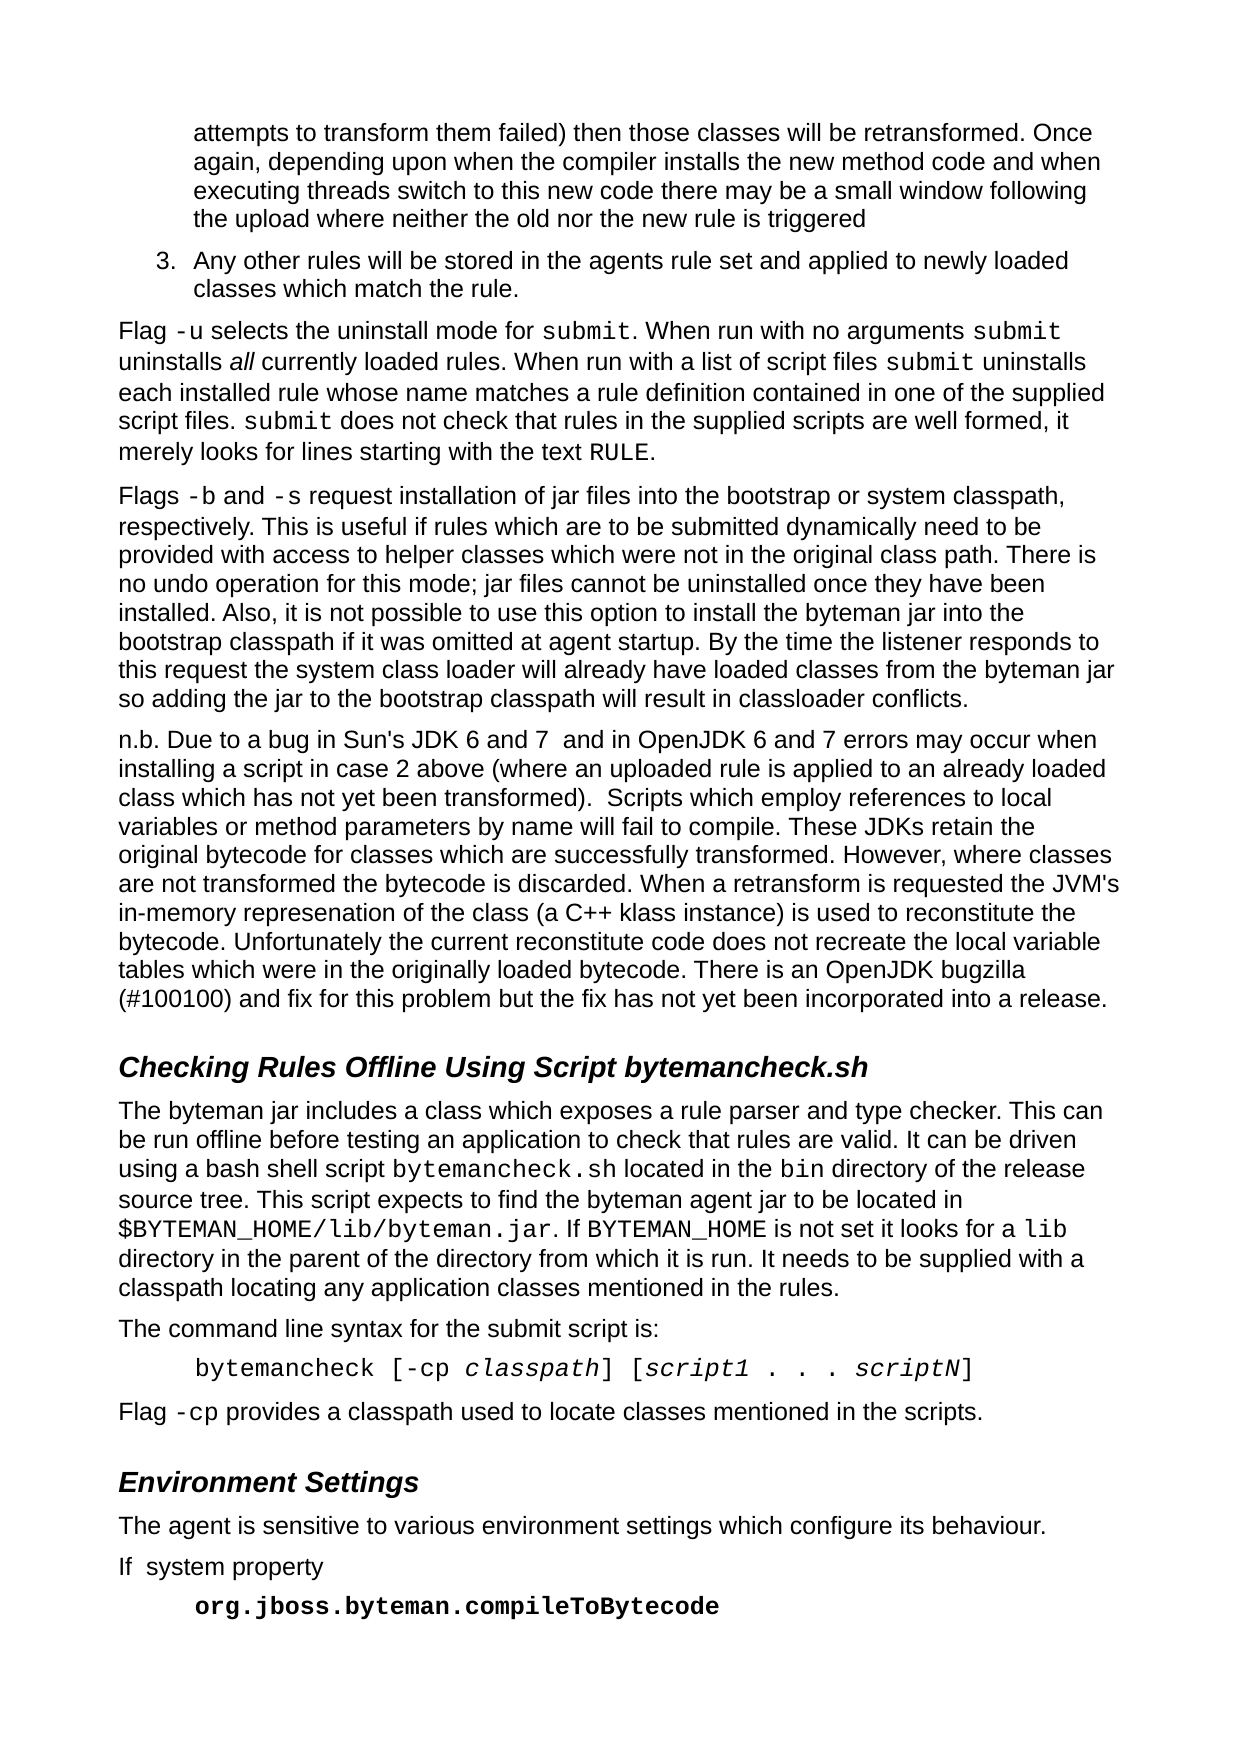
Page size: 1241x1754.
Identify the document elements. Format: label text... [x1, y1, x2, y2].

subtitle Checking Rules Offline Using Script bytemancheck.sh [118, 1050, 1122, 1084]
text The byteman jar includes a class which exposes a rule parser and type checker. This can be run offline before testing an application to check that rules are valid. It can be driven using a bash shell script bytemancheck.sh located in the bin directory of the release source tree. This script expects to find the byteman agent jar to be located in $BYTEMAN_HOME/lib/byteman.jar. If BYTEMAN_HOME is not set it looks for a lib directory in the parent of the directory from which it is run. It needs to be supplied with a classpath locating any application classes mentioned in the rules. [118, 1096, 1122, 1302]
text Flag -u selects the uninstall mode for submit. When run with no arguments submit uninstalls all currently loaded rules. When run with a list of script files submit uninstalls each installed rule whose name matches a rule definition contained in one of the supplied script files. submit does not check that rules in the supplied scripts are well formed, it merely looks for lines starting with the text RULE. [118, 316, 1122, 468]
text bytemancheck [-cp classpath] [script1 . . . scriptN] [194, 1356, 1122, 1384]
text The command line syntax for the submit script is: [118, 1314, 1122, 1343]
text Flag -cp provides a classpath used to locate classes mentioned in the scripts. [118, 1397, 1122, 1427]
text If system property [118, 1552, 1122, 1581]
text The agent is sensitive to various environment settings which configure its behaviour. [118, 1511, 1122, 1540]
list Any other rules will be stored in the agents rule set and applied to newly loaded classes which match the rule. [156, 246, 1122, 303]
list attempts to transform them failed) then those classes will be retransformed. Once again, depending upon when the compiler installs the new method code and when executing threads switch to this new code there may be a small window following the upload where neither the old nor the new rule is triggered [156, 118, 1122, 233]
text n.b. Due to a bug in Sun's JDK 6 and 7 and in OpenJDK 6 and 7 errors may occur when installing a script in case 2 above (where an uploaded rule is applied to an already loaded class which has not yet been transformed). Scripts which employ references to local variables or method parameters by name will fail to compile. These JDKs retain the original bytecode for classes which are successfully transformed. However, where classes are not transformed the bytecode is discarded. When a retransform is requested the JVM's in-memory represenation of the class (a C++ klass instance) is used to reconstitute the bytecode. Unfortunately the current reconstitute code does not recreate the local variable tables which were in the originally loaded bytecode. There is an OpenJDK bugzilla (#100100) and fix for this problem but the fix has not yet been incorporated into a release. [118, 725, 1122, 1013]
text org.jboss.byteman.compileToBytecode [194, 1593, 1122, 1622]
text Flags -b and -s request installation of jar files into the bootstrap or system classpath, respectively. This is useful if rules which are to be submitted dynamically need to be provided with access to helper classes which were not in the original class path. There is no undo operation for this mode; jar files cannot be uninstalled once they have been installed. Also, it is not possible to use this option to install the byteman jar into the bootstrap classpath if it was omitted at agent startup. By the time the listener responds to this request the system class loader will already have loaded classes from the byteman jar so adding the jar to the bootstrap classpath will result in classloader conflicts. [118, 481, 1122, 713]
subtitle Environment Settings [118, 1465, 1122, 1498]
